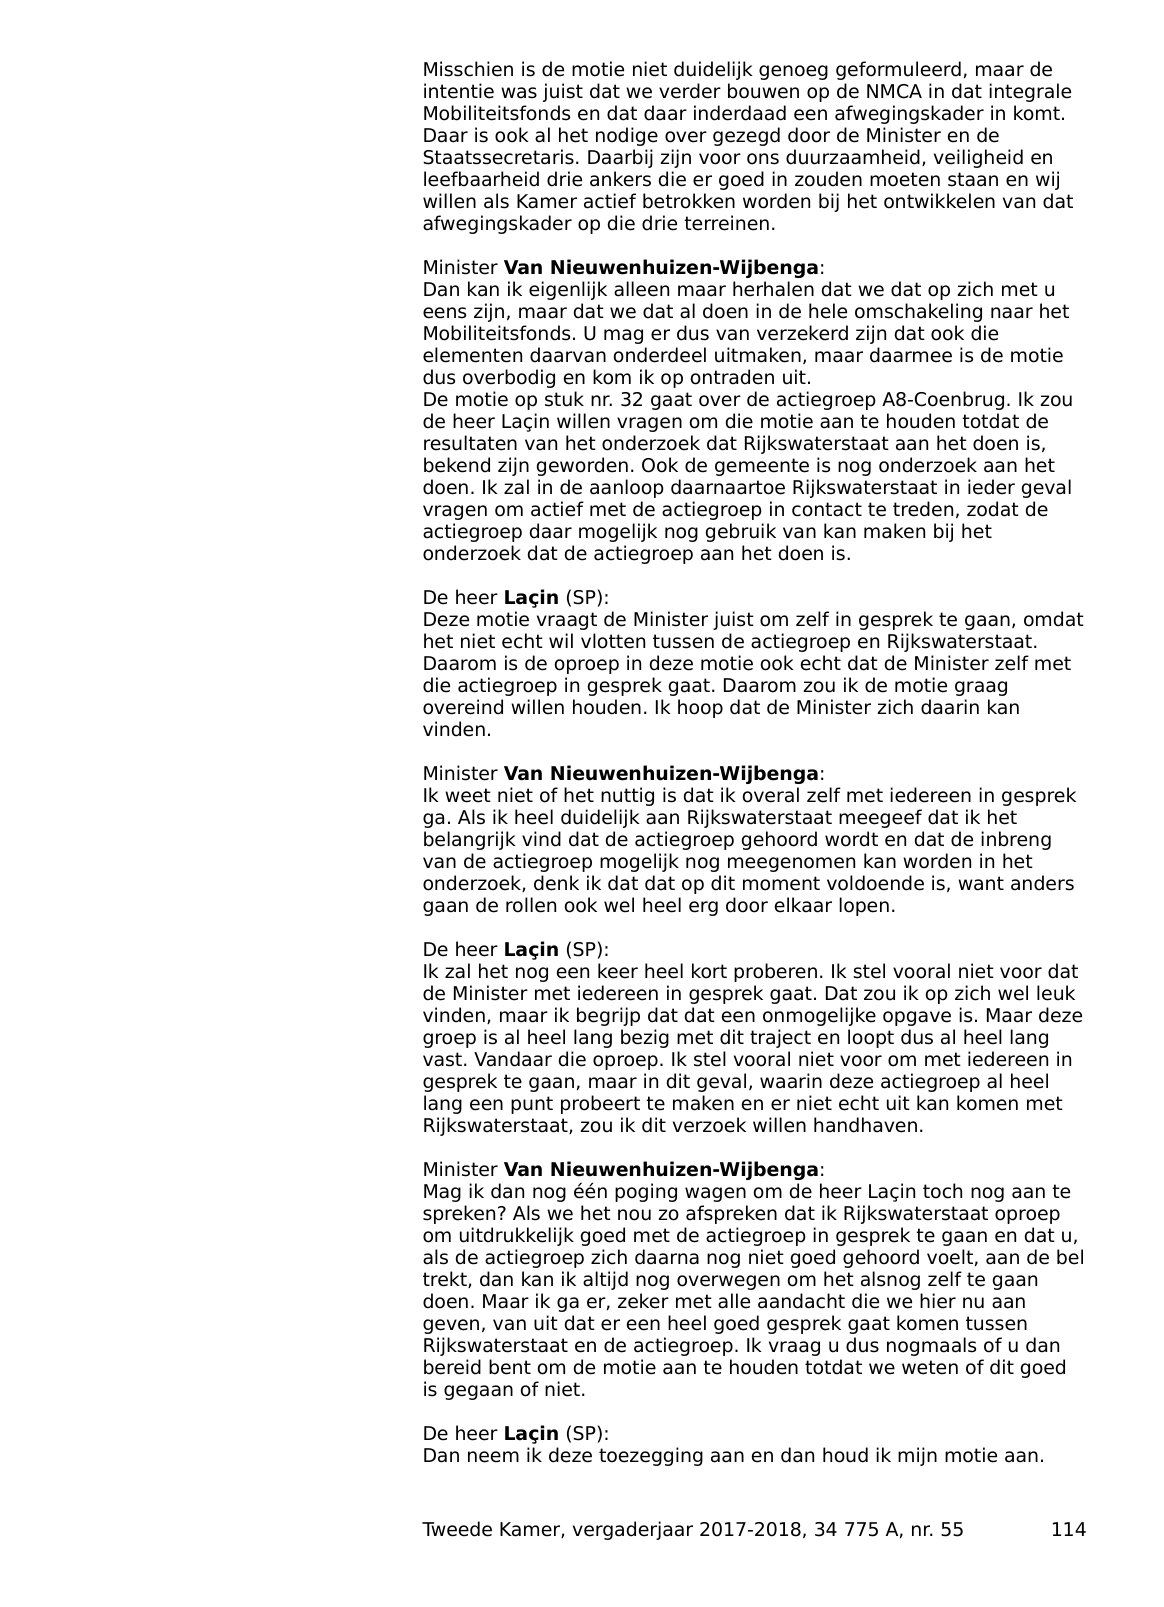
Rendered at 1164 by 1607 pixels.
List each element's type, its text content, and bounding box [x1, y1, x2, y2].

text De heer Laçin (SP): [422, 939, 1087, 961]
text Minister Van Nieuwenhuizen-Wijbenga: [422, 1159, 1087, 1181]
text Misschien is de motie niet duidelijk genoeg geformuleerd, maar de intentie was juist dat we verder bouwen op de NMCA in dat integrale Mobiliteitsfonds en dat daar inderdaad een afwegingskader in komt. Daar is ook al het nodige over gezegd door de Minister en de Staatssecretaris. Daarbij zijn voor ons duurzaamheid, veiligheid en leefbaarheid drie ankers die er goed in zouden moeten staan en wij willen als Kamer actief betrokken worden bij het ontwikkelen van dat afwegingskader op die drie terreinen. [422, 59, 1087, 235]
text Minister Van Nieuwenhuizen-Wijbenga: [422, 763, 1087, 785]
text Ik weet niet of het nuttig is dat ik overal zelf met iedereen in gesprek ga. Als ik heel duidelijk aan Rijkswaterstaat meegeef dat ik het belangrijk vind dat de actiegroep gehoord wordt en dat de inbreng van de actiegroep mogelijk nog meegenomen kan worden in het onderzoek, denk ik dat dat op dit moment voldoende is, want anders gaan de rollen ook wel heel erg door elkaar lopen. [422, 785, 1087, 917]
text De heer Laçin (SP): [422, 587, 1087, 609]
text Dan kan ik eigenlijk alleen maar herhalen dat we dat op zich met u eens zijn, maar dat we dat al doen in de hele omschakeling naar het Mobiliteitsfonds. U mag er dus van verzekerd zijn dat ook die elementen daarvan onderdeel uitmaken, maar daarmee is de motie dus overbodig en kom ik op ontraden uit. [422, 279, 1087, 389]
text Ik zal het nog een keer heel kort proberen. Ik stel vooral niet voor dat de Minister met iedereen in gesprek gaat. Dat zou ik op zich wel leuk vinden, maar ik begrijp dat dat een onmogelijke opgave is. Maar deze groep is al heel lang bezig met dit traject en loopt dus al heel lang vast. Vandaar die oproep. Ik stel vooral niet voor om met iedereen in gesprek te gaan, maar in dit geval, waarin deze actiegroep al heel lang een punt probeert te maken en er niet echt uit kan komen met Rijkswaterstaat, zou ik dit verzoek willen handhaven. [422, 961, 1087, 1137]
text Dan neem ik deze toezegging aan en dan houd ik mijn motie aan. [422, 1445, 1087, 1467]
text Mag ik dan nog één poging wagen om de heer Laçin toch nog aan te spreken? Als we het nou zo afspreken dat ik Rijkswaterstaat oproep om uitdrukkelijk goed met de actiegroep in gesprek te gaan en dat u, als de actiegroep zich daarna nog niet goed gehoord voelt, aan de bel trekt, dan kan ik altijd nog overwegen om het alsnog zelf te gaan doen. Maar ik ga er, zeker met alle aandacht die we hier nu aan geven, van uit dat er een heel goed gesprek gaat komen tussen Rijkswaterstaat en de actiegroep. Ik vraag u dus nogmaals of u dan bereid bent om de motie aan te houden totdat we weten of dit goed is gegaan of niet. [422, 1181, 1087, 1401]
text De heer Laçin (SP): [422, 1423, 1087, 1445]
text Minister Van Nieuwenhuizen-Wijbenga: [422, 257, 1087, 279]
text De motie op stuk nr. 32 gaat over de actiegroep A8-Coenbrug. Ik zou de heer Laçin willen vragen om die motie aan te houden totdat de resultaten van het onderzoek dat Rijkswaterstaat aan het doen is, bekend zijn geworden. Ook de gemeente is nog onderzoek aan het doen. Ik zal in de aanloop daarnaartoe Rijkswaterstaat in ieder geval vragen om actief met de actiegroep in contact te treden, zodat de actiegroep daar mogelijk nog gebruik van kan maken bij het onderzoek dat de actiegroep aan het doen is. [422, 389, 1087, 565]
text Deze motie vraagt de Minister juist om zelf in gesprek te gaan, omdat het niet echt wil vlotten tussen de actiegroep en Rijkswaterstaat. Daarom is de oproep in deze motie ook echt dat de Minister zelf met die actiegroep in gesprek gaat. Daarom zou ik de motie graag overeind willen houden. Ik hoop dat de Minister zich daarin kan vinden. [422, 609, 1087, 741]
